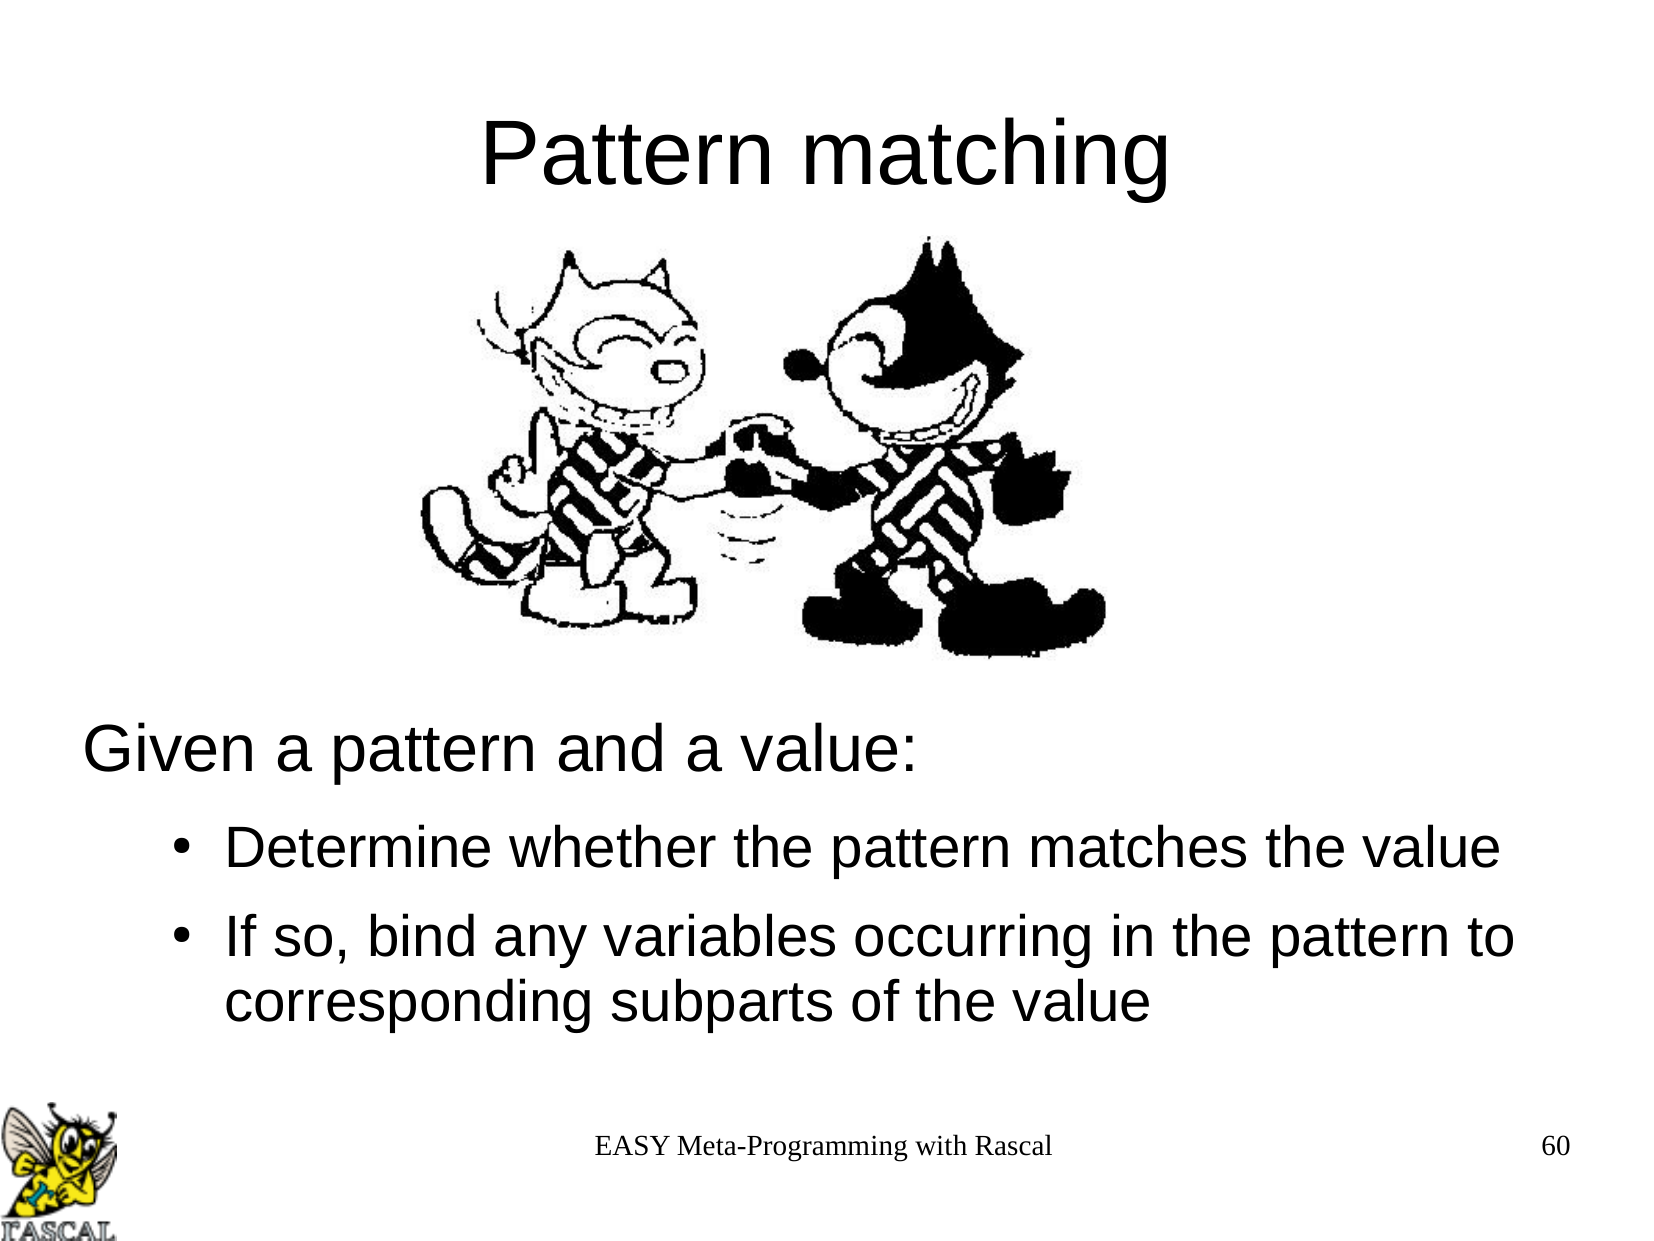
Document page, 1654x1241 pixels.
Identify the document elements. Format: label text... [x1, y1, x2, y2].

picture [407, 235, 1123, 678]
list Given a pattern and a value: Determine whether the pattern matches the value If so, bind any variables occurring in the pattern to corresponding subparts of the value [82, 710, 1571, 1087]
title Pattern matching [82, 49, 1571, 257]
picture [0, 1102, 117, 1241]
